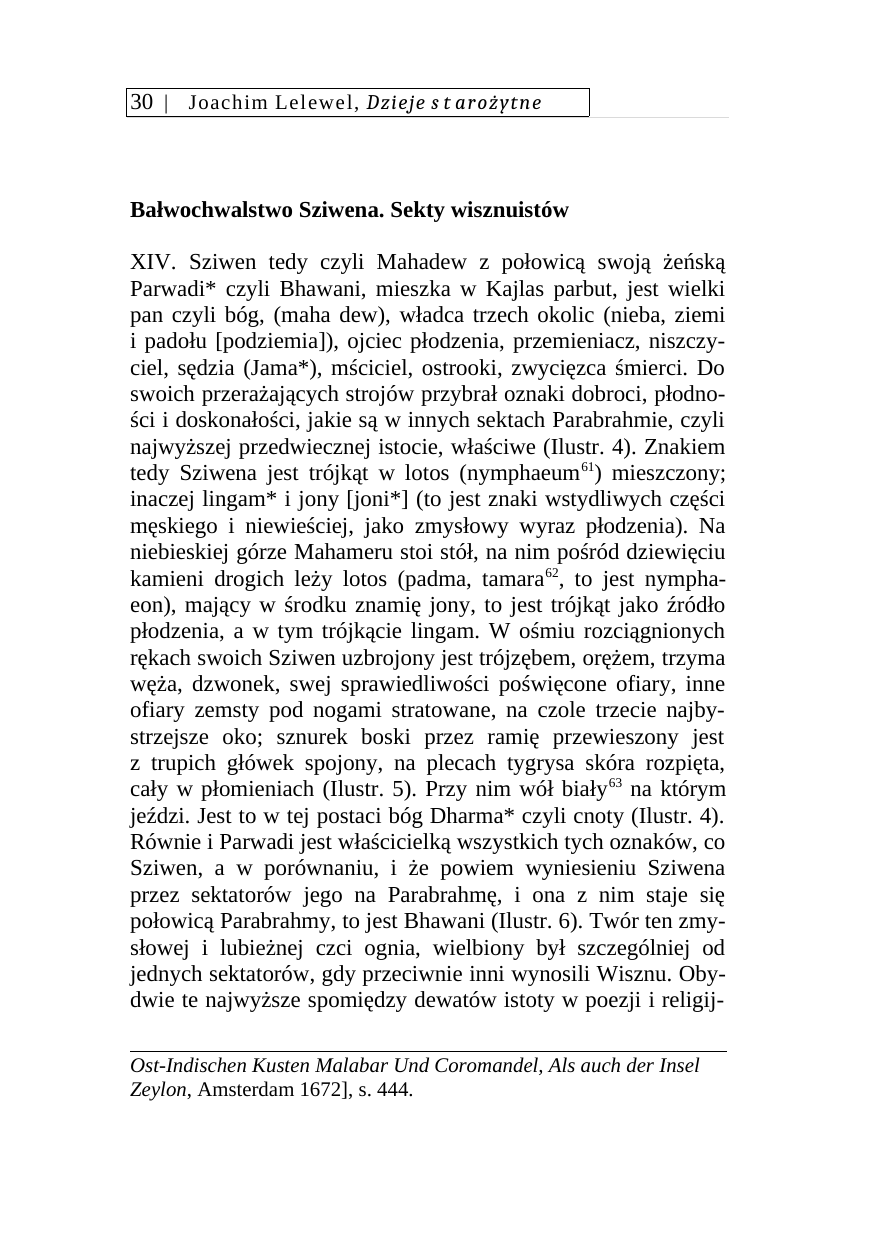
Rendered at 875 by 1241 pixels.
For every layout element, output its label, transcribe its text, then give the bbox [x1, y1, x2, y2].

subtitle Bałwochwalstwo Sziwena. Sekty wisznuistów [130, 196, 868, 222]
list Sziwen tedy czyli Mahadew z połowicą swoją żeńską Parwadi* czyli Bhawani, mieszka w Kajlas parbut, jest wielki pan czyli bóg, (maha dew), władca trzech okolic (nieba, ziemi i padołu [podziemia]), ojciec płodzenia, przemieniacz, niszczy- ciel, sędzia (Jama*), mściciel, ostrooki, zwycięzca śmierci. Do swoich przerażających strojów przybrał oznaki dobroci, płodno- ści i doskonałości, jakie są w innych sektach Parabrahmie, czyli najwyższej przedwiecznej istocie, właściwe (Ilustr. 4). Znakiem tedy Sziwena jest trójkąt w lotos (nymphaeum61) mieszczony; inaczej lingam* i jony [joni*] (to jest znaki wstydliwych części męskiego i niewieściej, jako zmysłowy wyraz płodzenia). Na niebieskiej górze Mahameru stoi stół, na nim pośród dziewięciu kamieni drogich leży lotos (padma, tamara62, to jest nympha- eon), mający w środku znamię jony, to jest trójkąt jako źródło płodzenia, a w tym trójkącie lingam. W ośmiu rozciągnionych rękach swoich Sziwen uzbrojony jest trójzębem, orężem, trzyma węża, dzwonek, swej sprawiedliwości poświęcone ofiary, inne ofiary zemsty pod nogami stratowane, na czole trzecie najby- strzejsze oko; sznurek boski przez ramię przewieszony jest z trupich główek spojony, na plecach tygrysa skóra rozpięta, cały w płomieniach (Ilustr. 5). Przy nim wół biały63 na którym jeździ. Jest to w tej postaci bóg Dharma* czyli cnoty (Ilustr. 4). Równie i Parwadi jest właścicielką wszystkich tych oznaków, co Sziwen, a w porównaniu, i że powiem wyniesieniu Sziwena przez sektatorów jego na Parabrahmę, i ona z nim staje się połowicą Parabrahmy, to jest Bhawani (Ilustr. 6). Twór ten zmy- słowej i lubieżnej czci ognia, wielbiony był szczególniej od jednych sektatorów, gdy przeciwnie inni wynosili Wisznu. Oby- dwie te najwyższe spomiędzy dewatów istoty w poezji i religij- [130, 248, 726, 1013]
text Ost-Indischen Kusten Malabar Und Coromandel, Als auch der Insel Zeylon, Amsterdam 1672], s. 444. [130, 1052, 725, 1101]
